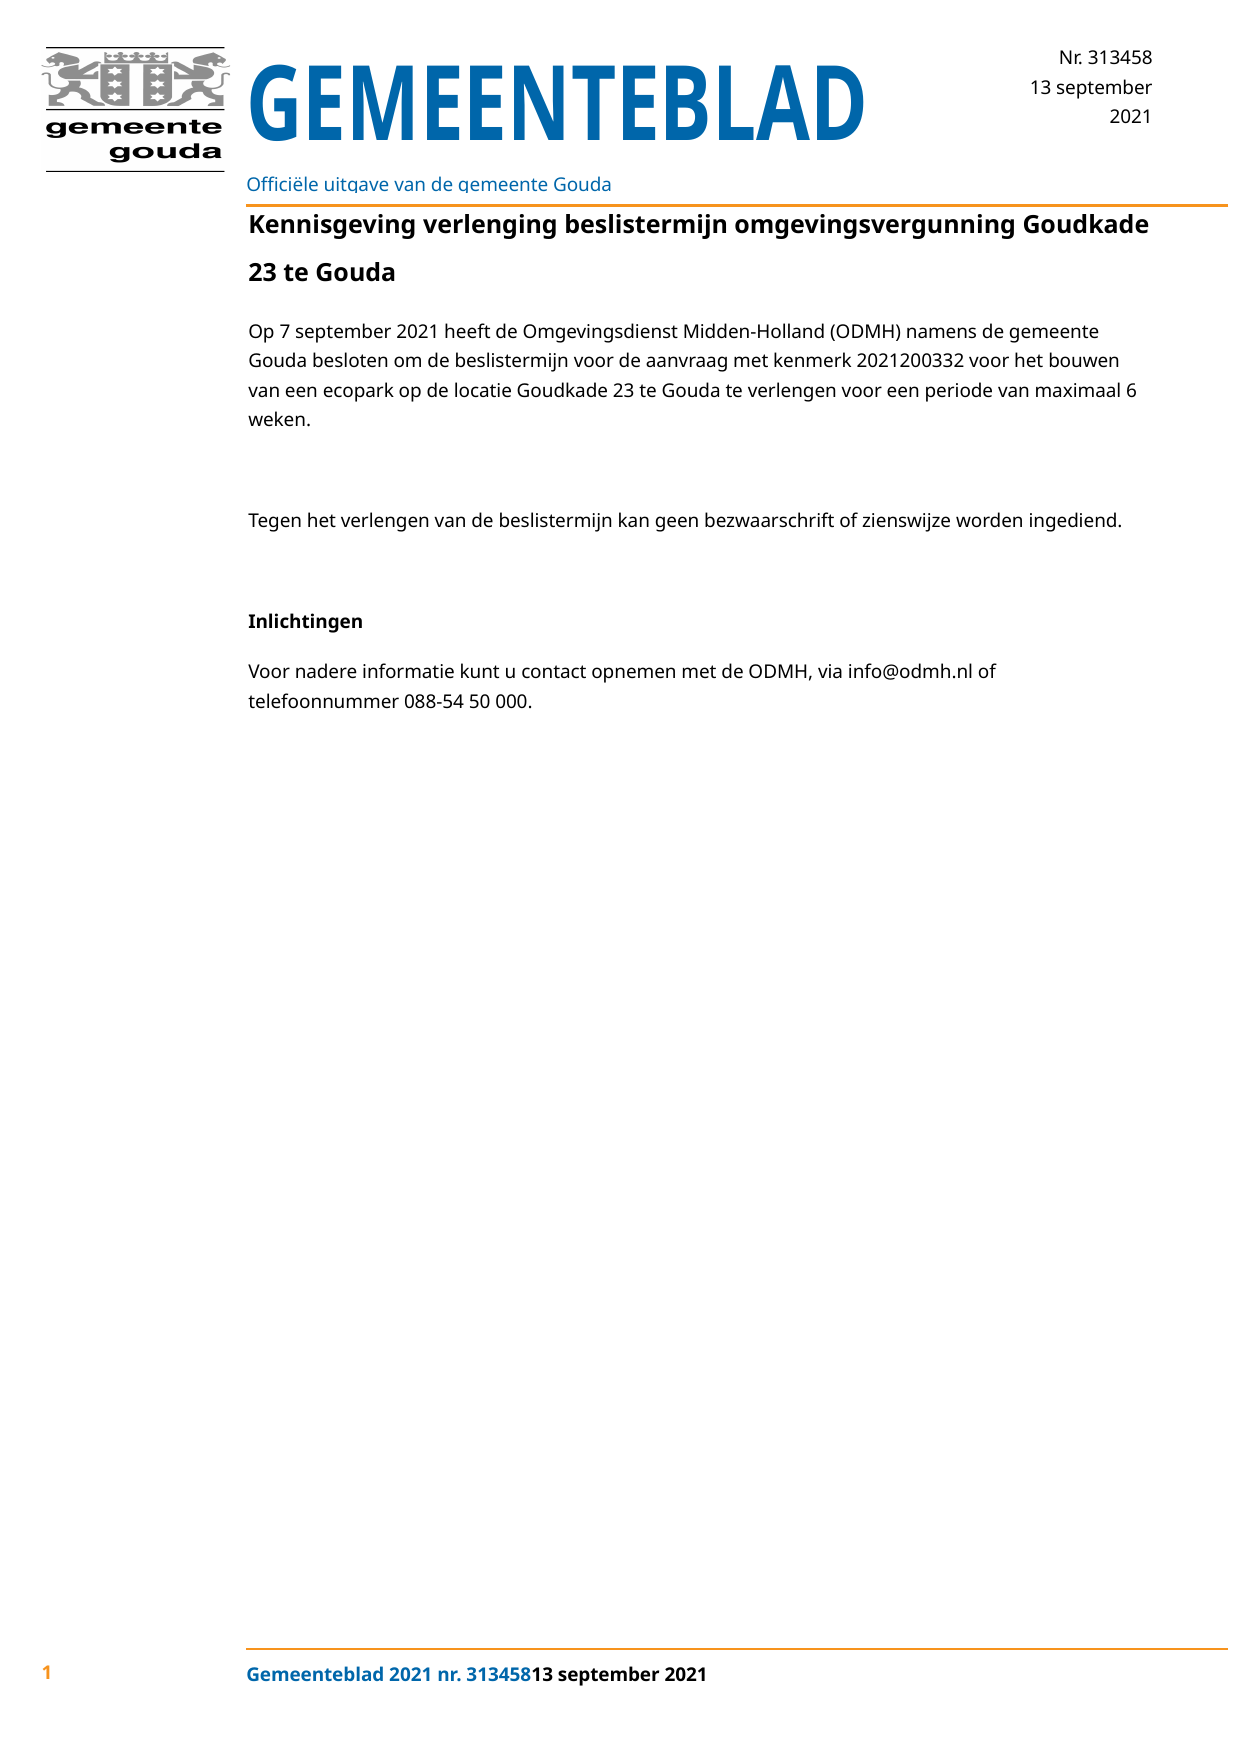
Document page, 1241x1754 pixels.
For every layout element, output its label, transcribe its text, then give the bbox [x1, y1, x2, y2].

picture [41, 47, 231, 172]
text Voor nadere informatie kunt u contact opnemen met de ODMH, via info@odmh.nl of telefoonnummer 088-54 50 000. [248, 659, 1152, 714]
text Kennisgeving verlenging beslistermijn omgevingsvergunning Goudkade 23 te Gouda [248, 207, 1152, 288]
text Inlichtingen [248, 608, 1152, 634]
text Tegen het verlengen van de beslistermijn kan geen bezwaarschrift of zienswijze worden ingediend. [248, 507, 1152, 533]
text Op 7 september 2021 heeft de Omgevingsdienst Midden-Holland (ODMH) namens de gemeente Gouda besloten om de beslistermijn voor de aanvraag met kenmerk 2021200332 voor het bouwen van een ecopark op de locatie Goudkade 23 te Gouda te verlengen voor een periode van maximaal 6 weken. [248, 318, 1152, 432]
